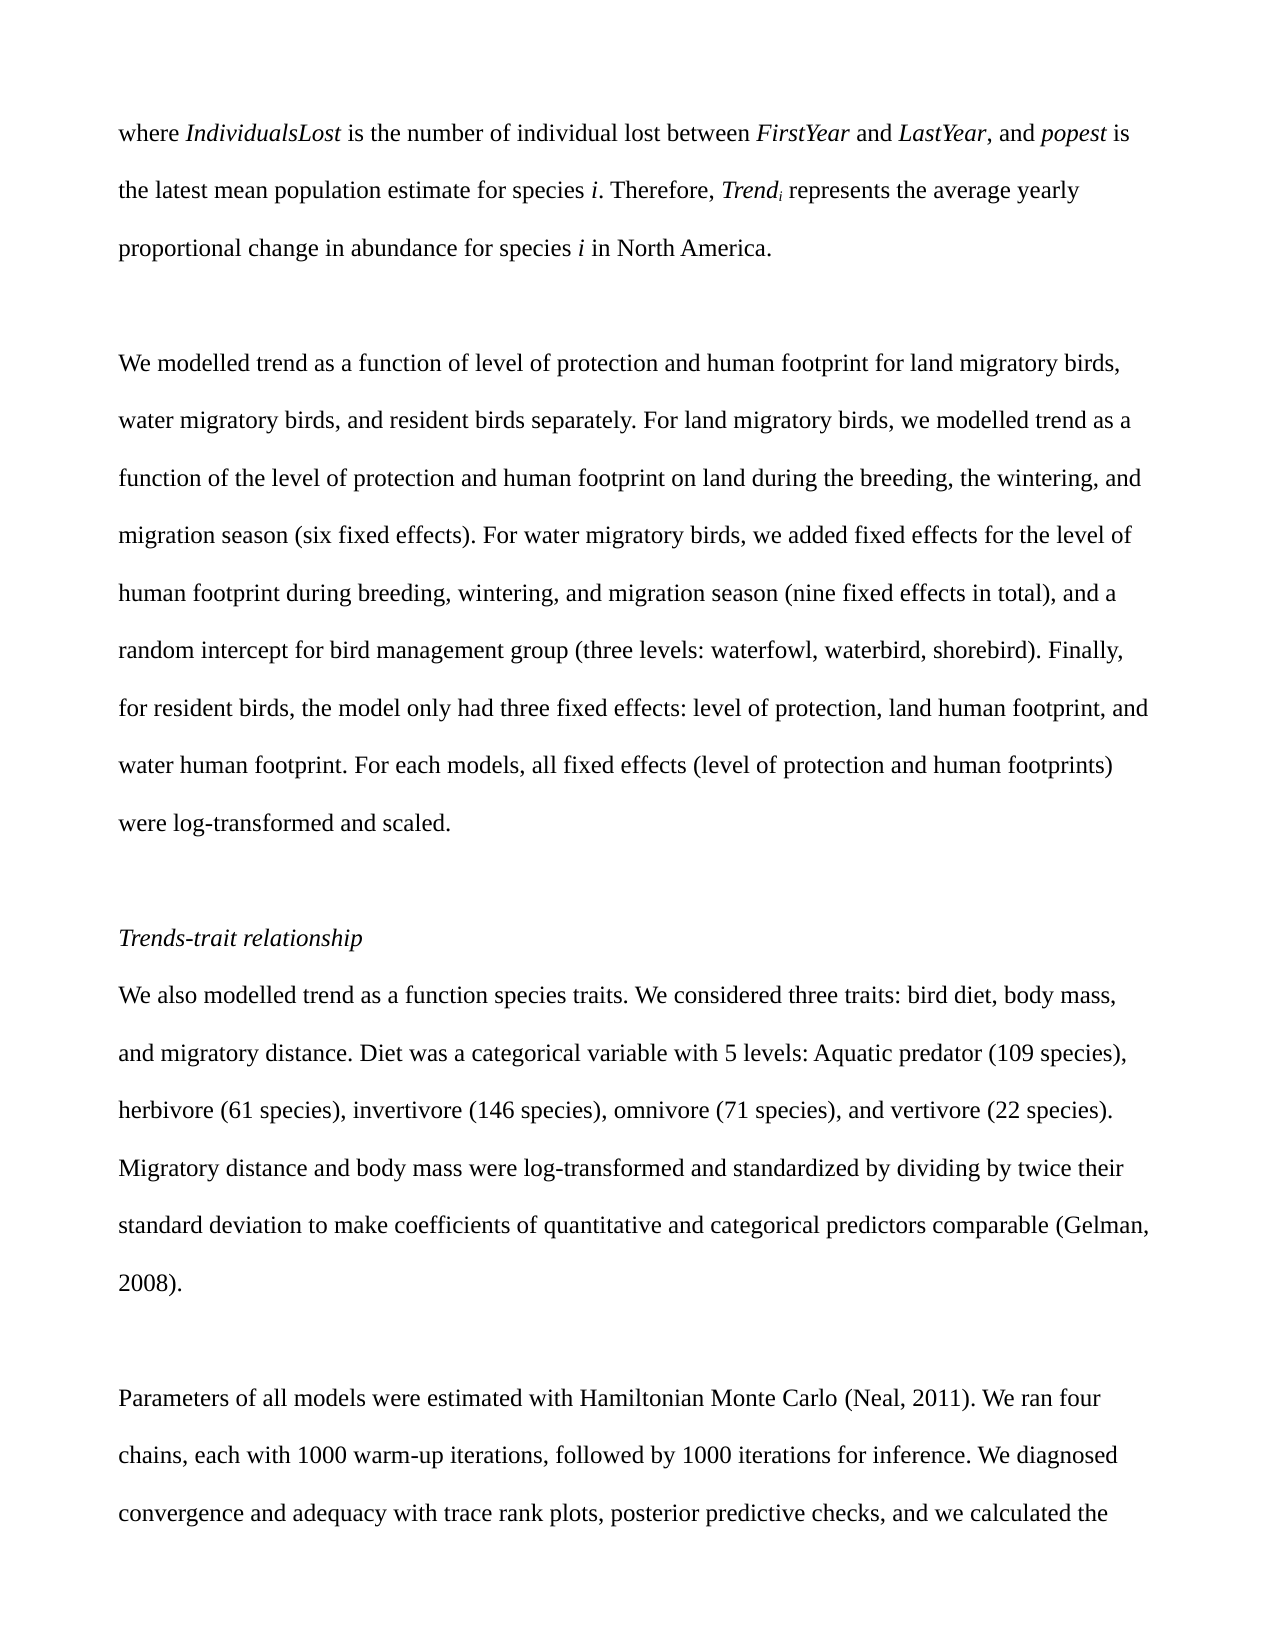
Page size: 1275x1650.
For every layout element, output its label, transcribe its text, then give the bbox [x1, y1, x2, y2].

text Parameters of all models were estimated with Hamiltonian Monte Carlo (Neal, 2011). We ran four chains, each with 1000 warm-up iterations, followed by 1000 iterations for inference. We diagnosed convergence and adequacy with trace rank plots, posterior predictive checks, and we calculated the [118, 1383, 1157, 1527]
text We modelled trend as a function of level of protection and human footprint for land migratory birds, water migratory birds, and resident birds separately. For land migratory birds, we modelled trend as a function of the level of protection and human footprint on land during the breeding, the wintering, and migration season (six fixed effects). For water migratory birds, we added fixed effects for the level of human footprint during breeding, wintering, and migration season (nine fixed effects in total), and a random intercept for bird management group (three levels: waterfowl, waterbird, shorebird). Finally, for resident birds, the model only had three fixed effects: level of protection, land human footprint, and water human footprint. For each models, all fixed effects (level of protection and human footprints) were log-transformed and scaled. [118, 348, 1157, 837]
text We also modelled trend as a function species traits. We considered three traits: bird diet, body mass, and migratory distance. Diet was a categorical variable with 5 levels: Aquatic predator (109 species), herbivore (61 species), invertivore (146 species), omnivore (71 species), and vertivore (22 species). Migratory distance and body mass were log-transformed and standardized by dividing by twice their standard deviation to make coefficients of quantitative and categorical predictors comparable (Gelman, 2008). [118, 981, 1157, 1297]
text Trends-trait relationship [118, 923, 1157, 952]
text where IndividualsLost is the number of individual lost between FirstYear and LastYear, and popest is the latest mean population estimate for species i. Therefore, Trendi represents the average yearly proportional change in abundance for species i in North America. [118, 118, 1157, 262]
